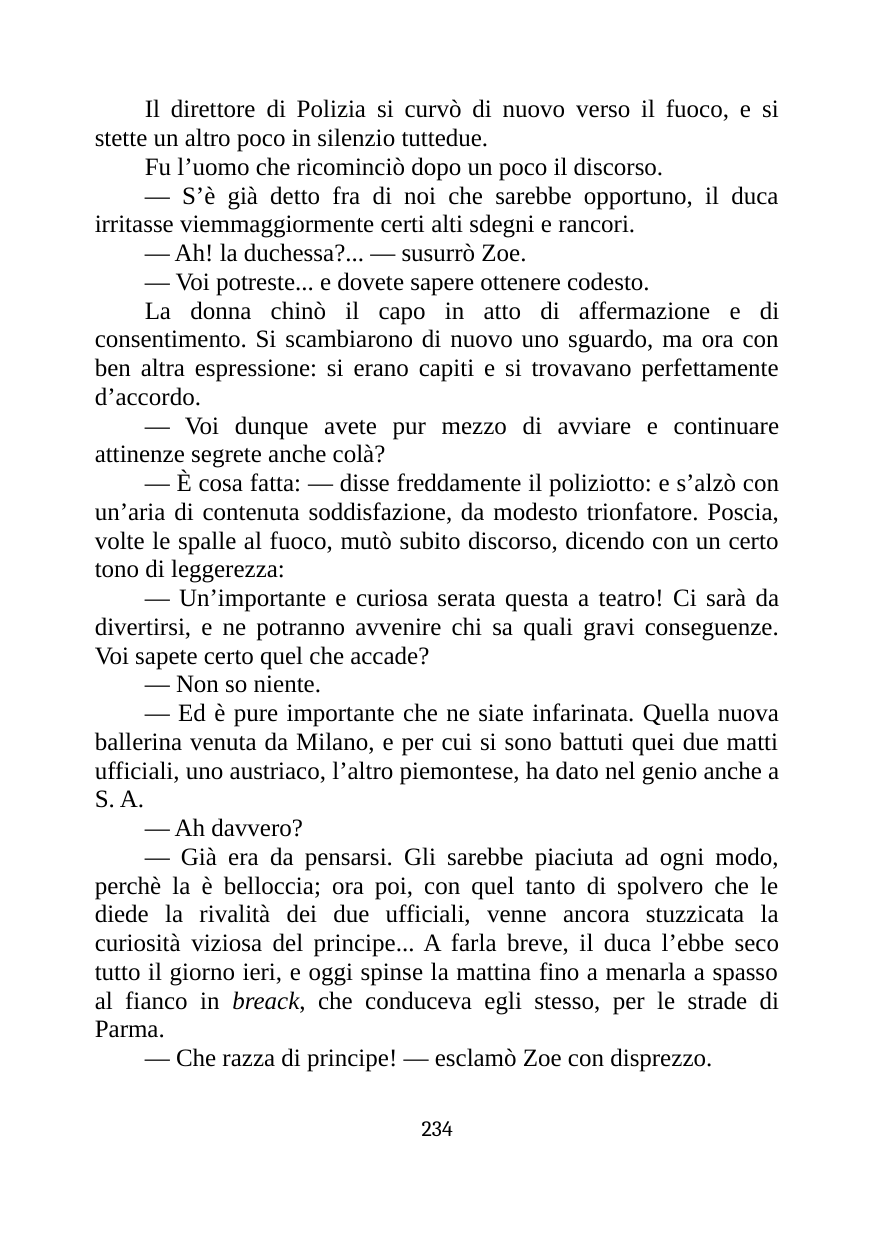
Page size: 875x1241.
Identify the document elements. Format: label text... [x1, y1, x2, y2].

text La donna chinò il capo in atto di affermazione e di consentimento. Si scambiarono di nuovo uno sguardo, ma ora con ben altra espressione: si erano capiti e si trovavano perfettamente d’accordo. [94, 296, 779, 411]
text — È cosa fatta: — disse freddamente il poliziotto: e s’alzò con un’aria di contenuta soddisfazione, da modesto trionfatore. Poscia, volte le spalle al fuoco, mutò subito discorso, dicendo con un certo tono di leggerezza: [94, 468, 779, 583]
text — Ah! la duchessa?... — susurrò Zoe. [94, 238, 779, 267]
text — Voi dunque avete pur mezzo di avviare e continuare attinenze segrete anche colà? [94, 411, 779, 468]
text — Ah davvero? [94, 813, 779, 842]
text — Già era da pensarsi. Gli sarebbe piaciuta ad ogni modo, perchè la è belloccia; ora poi, con quel tanto di spolvero che le diede la rivalità dei due ufficiali, venne ancora stuzzicata la curiosità viziosa del principe... A farla breve, il duca l’ebbe seco tutto il giorno ieri, e oggi spinse la mattina fino a menarla a spasso al fianco in breack, che conduceva egli stesso, per le strade di Parma. [94, 842, 779, 1043]
text Il direttore di Polizia si curvò di nuovo verso il fuoco, e si stette un altro poco in silenzio tuttedue. [94, 94, 779, 152]
text — S’è già detto fra di noi che sarebbe opportuno, il duca irritasse viemmaggiormente certi alti sdegni e rancori. [94, 181, 779, 238]
text — Un’importante e curiosa serata questa a teatro! Ci sarà da divertirsi, e ne potranno avvenire chi sa quali gravi conseguenze. Voi sapete certo quel che accade? [94, 583, 779, 669]
text — Ed è pure importante che ne siate infarinata. Quella nuova ballerina venuta da Milano, e per cui si sono battuti quei due matti ufficiali, uno austriaco, l’altro piemontese, ha dato nel genio anche a S. A. [94, 698, 779, 813]
text — Che razza di principe! — esclamò Zoe con disprezzo. [94, 1043, 779, 1072]
text — Non so niente. [94, 669, 779, 698]
text — Voi potreste... e dovete sapere ottenere codesto. [94, 267, 779, 296]
text Fu l’uomo che ricominciò dopo un poco il discorso. [94, 152, 779, 181]
